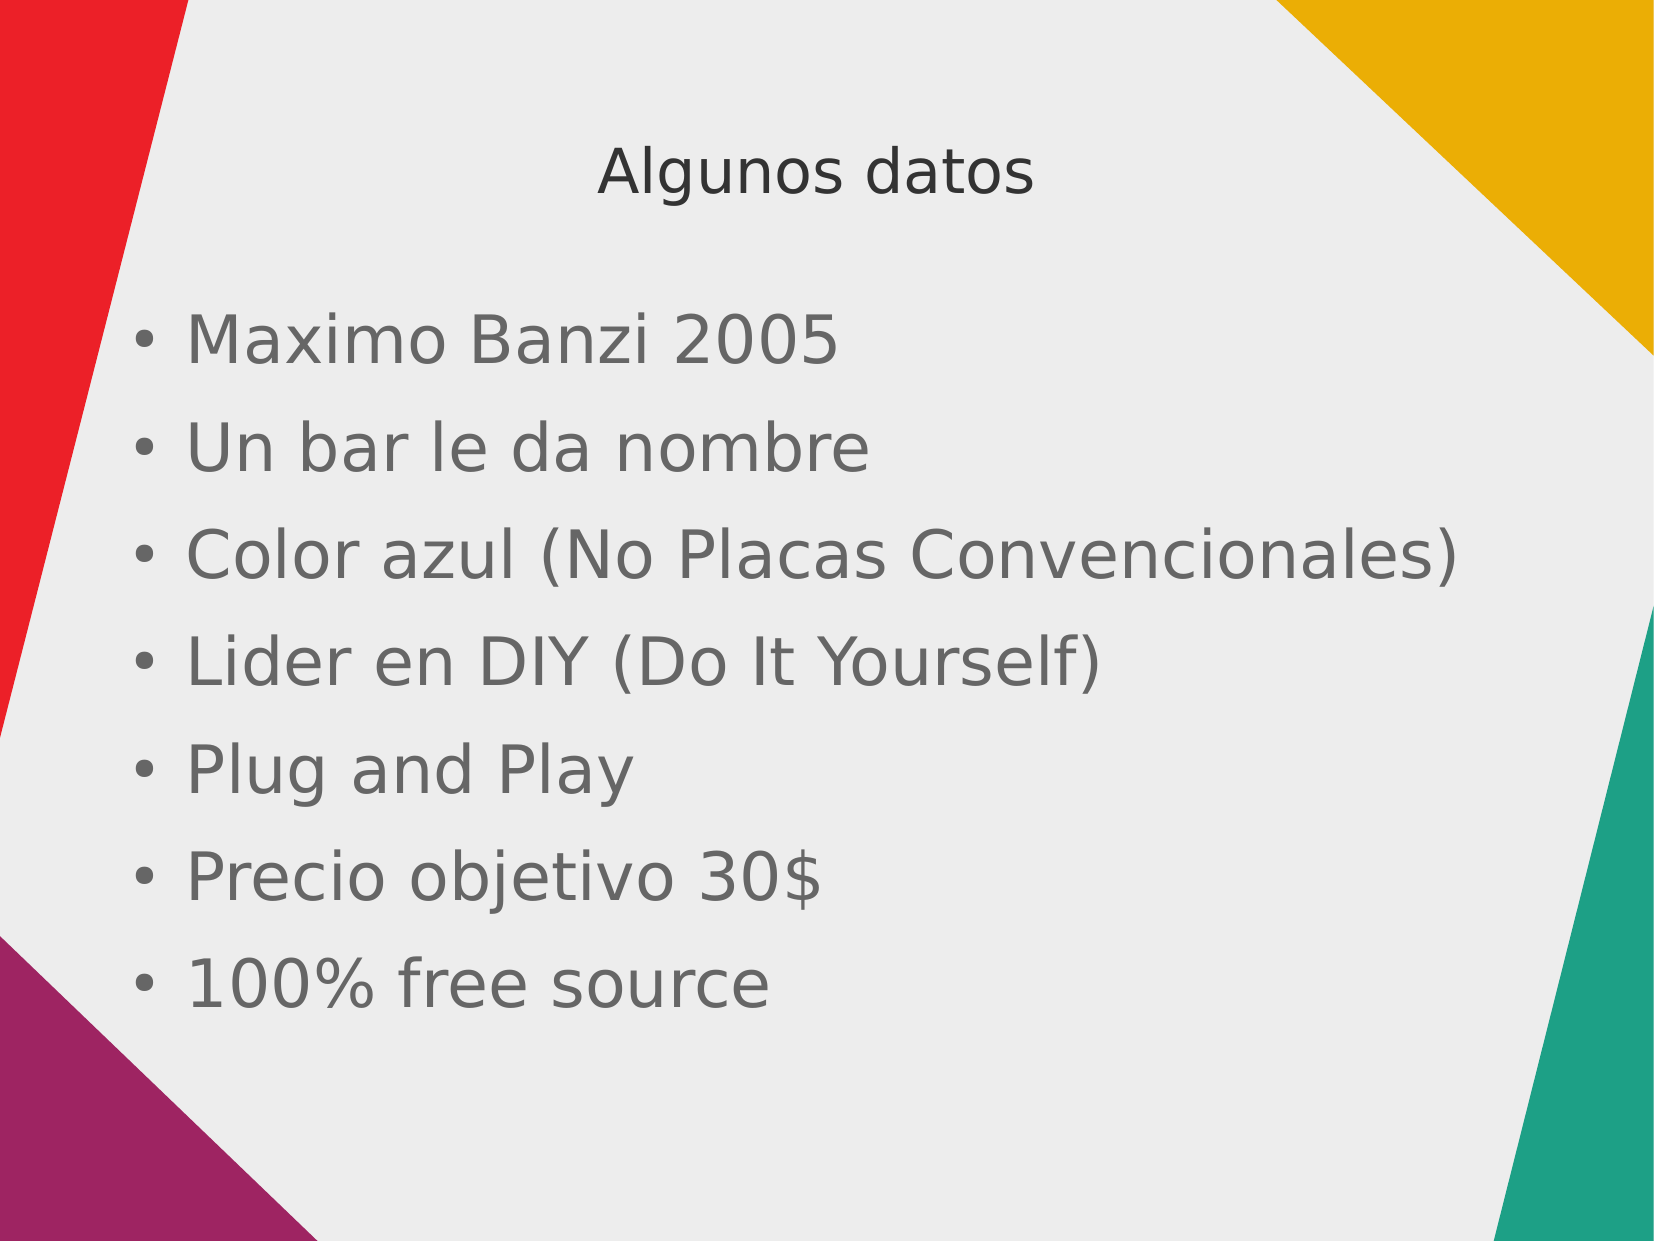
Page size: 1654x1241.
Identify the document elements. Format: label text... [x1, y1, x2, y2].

title Algunos datos [114, 73, 1539, 271]
list Maximo Banzi 2005 Un bar le da nombre Color azul (No Placas Convencionales) Lider en DIY (Do It Yourself) Plug and Play Precio objetivo 30$ 100% free source [114, 302, 1539, 1033]
